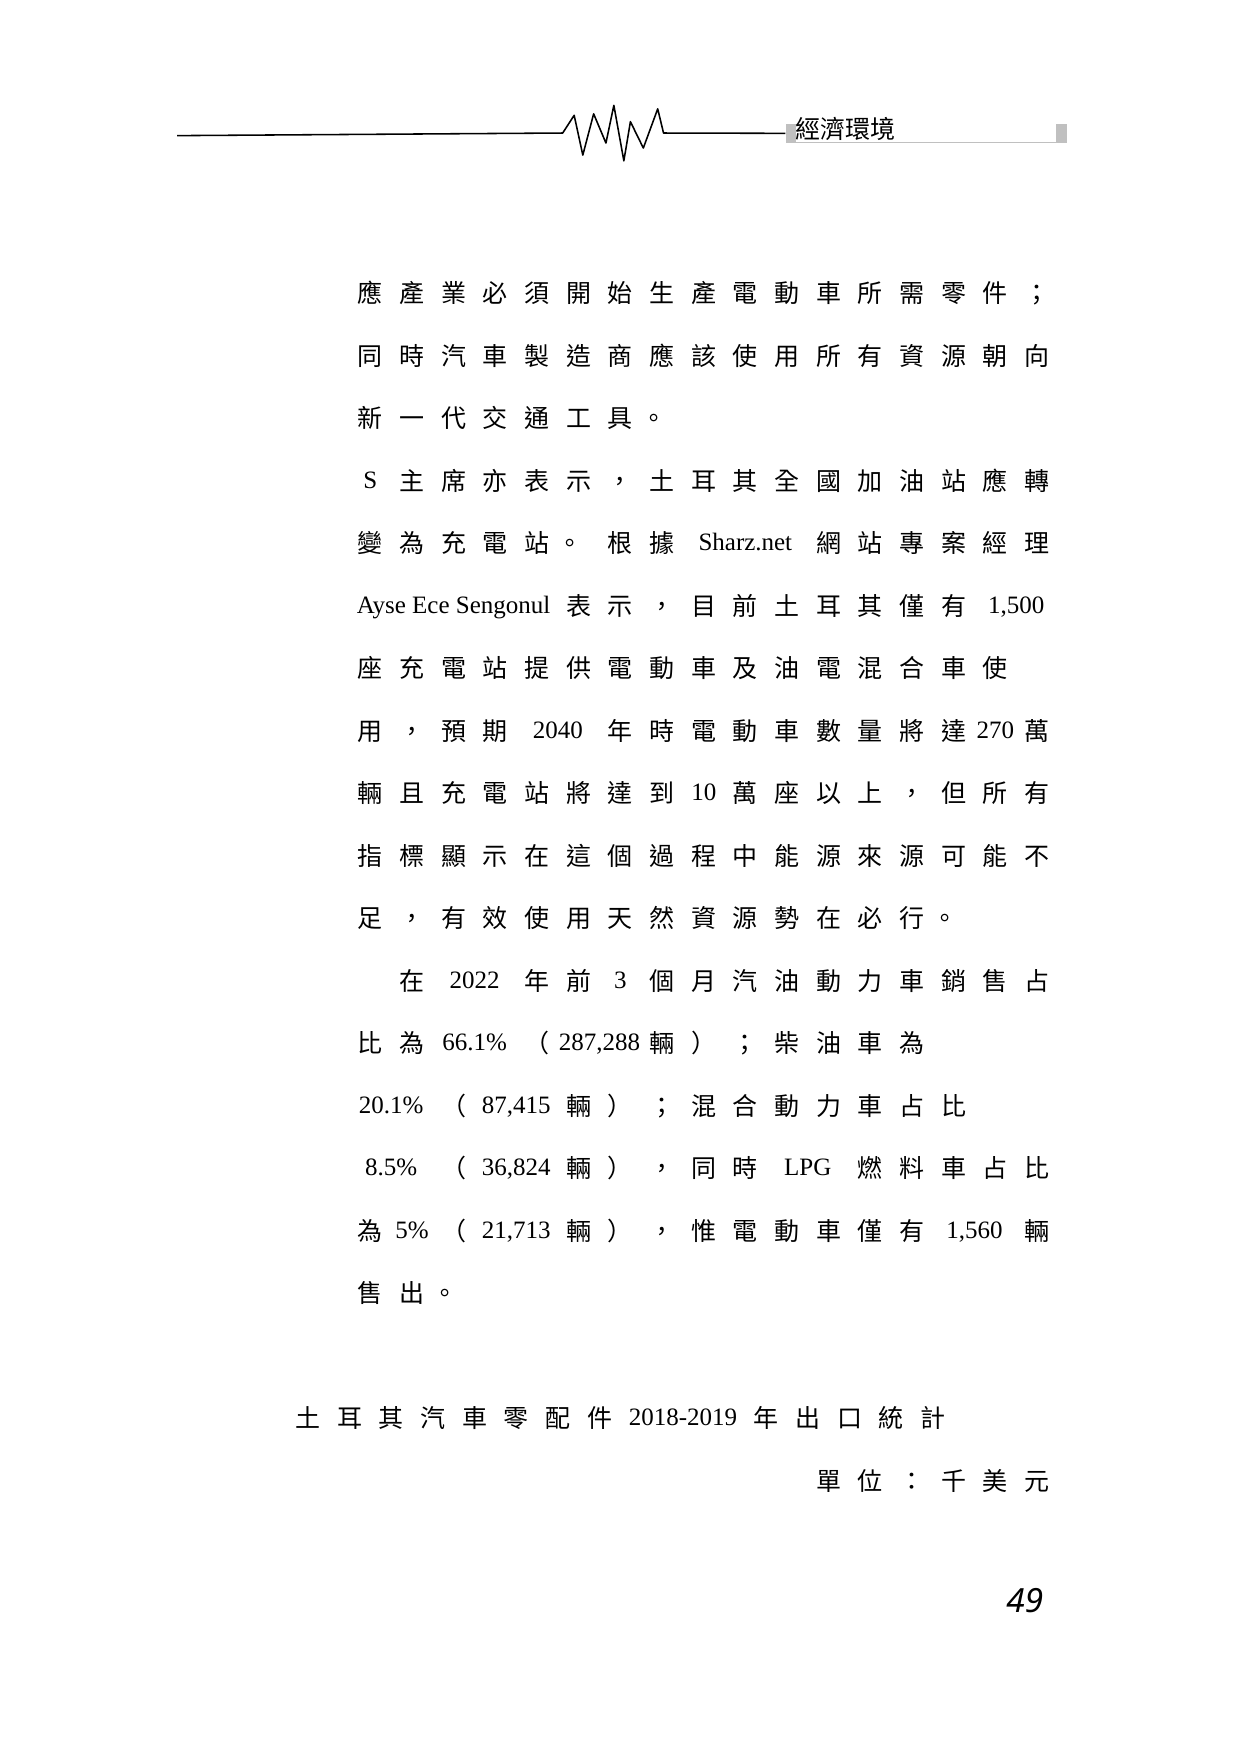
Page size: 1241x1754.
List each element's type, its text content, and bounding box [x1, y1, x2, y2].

text 單位：千美元 [183, 1438, 1058, 1500]
text 在2022年前3個月汽油動力車銷售占比為66.1%（287,288輛）；柴油車為20.1%（87,415輛）；混合動力車占比8.5%（36,824輛），同時LPG燃料車占比為5%（21,713輛），惟電動車僅有1,560輛售出。 [330, 938, 1058, 1313]
text 土耳其汽車零配件2018-2019年出口統計 [183, 1375, 1058, 1438]
text S主席亦表示，土耳其全國加油站應轉變為充電站。根據Sharz.net網站專案經理Ayse Ece Sengonul表示，目前土耳其僅有1,500座充電站提供電動車及油電混合車使用，預期2040年時電動車數量將達270萬輛且充電站將達到10萬座以上，但所有指標顯示在這個過程中能源來源可能不足，有效使用天然資源勢在必行。 [330, 438, 1058, 938]
text 應產業必須開始生產電動車所需零件；同時汽車製造商應該使用所有資源朝向新一代交通工具。 [330, 250, 1058, 438]
